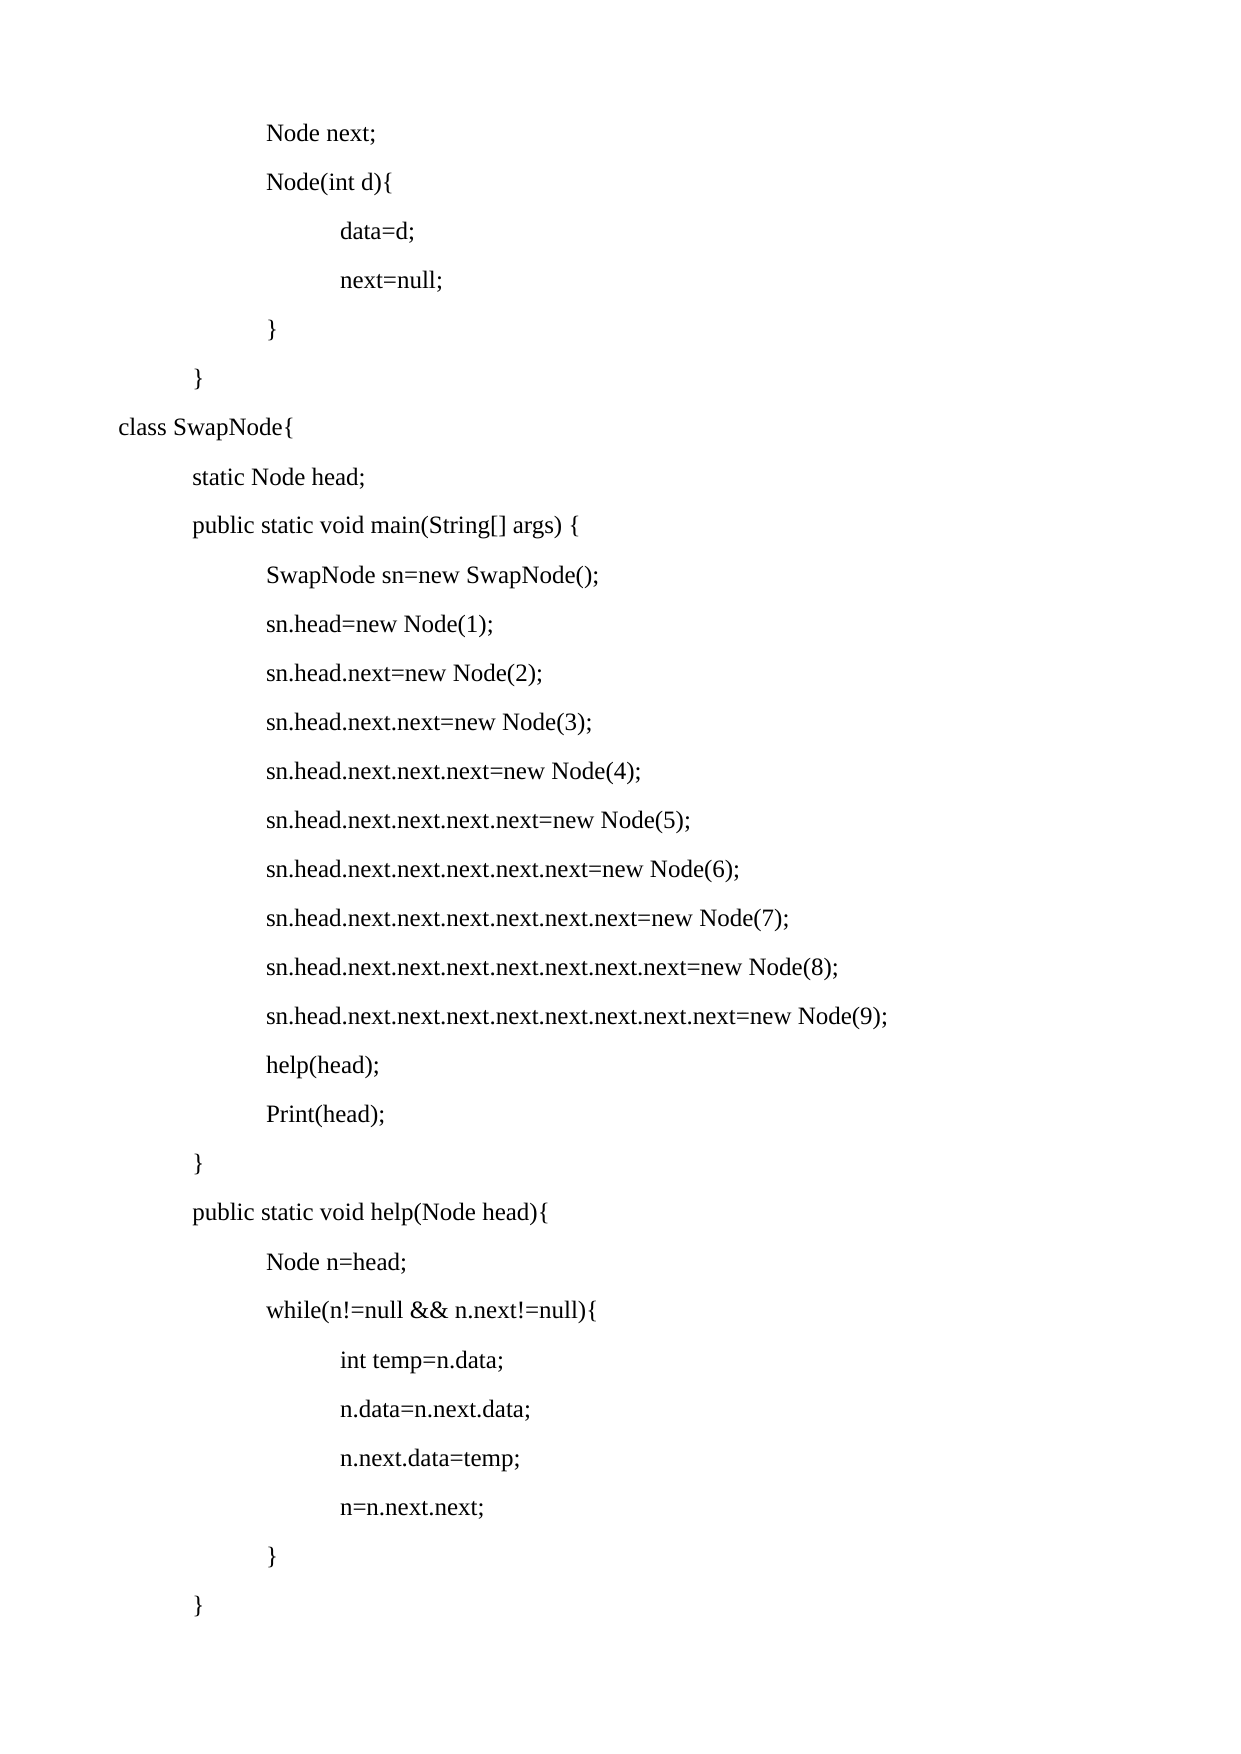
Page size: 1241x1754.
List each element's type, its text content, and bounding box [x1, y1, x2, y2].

text sn.head.next=new Node(2); [118, 658, 1122, 687]
text help(head); [118, 1050, 1122, 1079]
text sn.head.next.next=new Node(3); [118, 707, 1122, 736]
text sn.head.next.next.next.next.next.next=new Node(7); [118, 903, 1122, 932]
text sn.head.next.next.next.next.next=new Node(6); [118, 854, 1122, 883]
text } [118, 314, 1122, 343]
text public static void main(String[] args) { [118, 511, 1122, 539]
text n.data=n.next.data; [118, 1394, 1122, 1422]
text sn.head.next.next.next.next.next.next.next.next=new Node(9); [118, 1001, 1122, 1030]
text Node(int d){ [118, 167, 1122, 196]
text } [118, 1148, 1122, 1177]
text next=null; [118, 265, 1122, 294]
text while(n!=null && n.next!=null){ [118, 1296, 1122, 1324]
text SwapNode sn=new SwapNode(); [118, 560, 1122, 588]
text sn.head.next.next.next.next=new Node(5); [118, 805, 1122, 834]
text } [118, 1590, 1122, 1619]
text public static void help(Node head){ [118, 1197, 1122, 1226]
text sn.head.next.next.next.next.next.next.next=new Node(8); [118, 952, 1122, 981]
text } [118, 363, 1122, 392]
text class SwapNode{ [118, 412, 1122, 441]
text Node n=head; [118, 1247, 1122, 1275]
text static Node head; [118, 462, 1122, 490]
text n=n.next.next; [118, 1492, 1122, 1521]
text sn.head.next.next.next=new Node(4); [118, 756, 1122, 785]
text Node next; [118, 118, 1122, 147]
text } [118, 1541, 1122, 1570]
text int temp=n.data; [118, 1345, 1122, 1373]
text sn.head=new Node(1); [118, 609, 1122, 637]
text n.next.data=temp; [118, 1443, 1122, 1472]
text Print(head); [118, 1099, 1122, 1128]
text data=d; [118, 216, 1122, 245]
